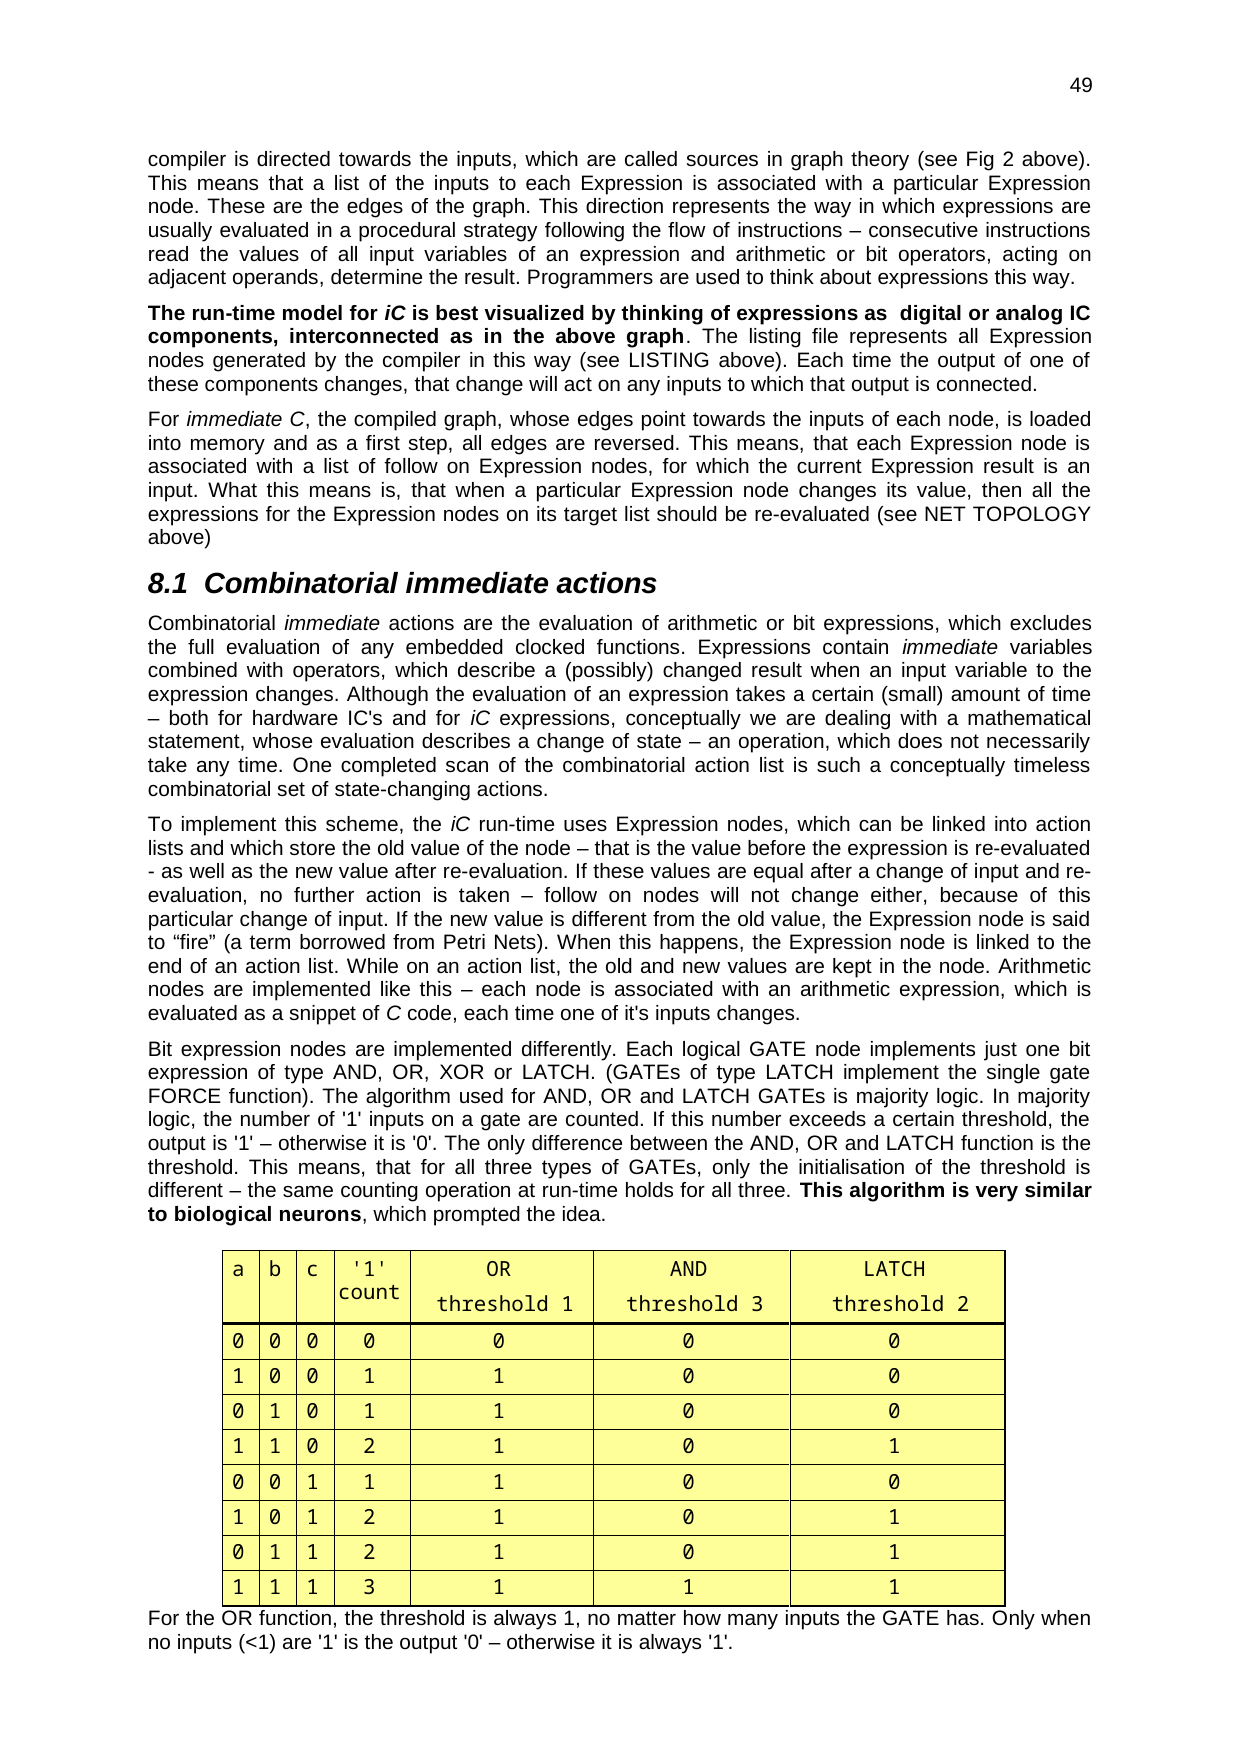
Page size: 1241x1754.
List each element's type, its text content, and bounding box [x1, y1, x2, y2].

table_cell 0 [594, 1430, 789, 1464]
table_cell 0 [223, 1536, 259, 1570]
table_cell 1 [297, 1501, 334, 1535]
table_cell 0 [594, 1360, 789, 1394]
table_cell 1 [411, 1501, 593, 1535]
text For immediate C, the compiled graph, whose edges point towards the inputs of each node, is loaded into memory and as a first step, all edges are reversed. This means, that each Expression node is associated with a list of follow on Expression nodes, for which the current Expression result is an input. What this means is, that when a particular Expression node changes its value, then all the expressions for the Expression nodes on its target list should be re-evaluated (see NET TOPOLOGY above) [148, 408, 1092, 549]
table_cell 1 [594, 1571, 789, 1605]
text The run-time model for iC is best visualized by thinking of expressions as digital or analog IC components, interconnected as in the above graph. The listing file represents all Expression nodes generated by the compiler in this way (see LISTING above). Each time the output of one of these components changes, that change will act on any inputs to which that output is connected. [148, 301, 1092, 396]
table_header OR threshold 1 [411, 1251, 593, 1322]
table_cell 0 [260, 1465, 296, 1500]
table_cell 1 [260, 1536, 296, 1570]
table_cell 1 [335, 1360, 410, 1394]
table_cell 0 [260, 1325, 296, 1359]
table_cell 1 [791, 1536, 1004, 1570]
table_cell 0 [260, 1501, 296, 1535]
table_cell 0 [594, 1501, 789, 1535]
table_cell 1 [297, 1465, 334, 1500]
table_cell 0 [791, 1465, 1004, 1500]
table_cell 1 [260, 1430, 296, 1464]
table_cell 0 [223, 1465, 259, 1500]
text For the OR function, the threshold is always 1, no matter how many inputs the GATE has. Only when no inputs (<1) are '1' is the output '0' – otherwise it is always '1'. [148, 1607, 1092, 1654]
table_cell 2 [335, 1430, 410, 1464]
table_cell 1 [223, 1360, 259, 1394]
table_cell 2 [335, 1536, 410, 1570]
table_cell 1 [411, 1536, 593, 1570]
table_cell 0 [260, 1360, 296, 1394]
table_cell 1 [411, 1360, 593, 1394]
table_header c [297, 1251, 334, 1322]
table_cell 1 [223, 1501, 259, 1535]
table_cell 1 [297, 1571, 334, 1605]
subtitle Combinatorial immediate actions [148, 567, 1092, 600]
table_cell 0 [594, 1465, 789, 1500]
table_cell 3 [335, 1571, 410, 1605]
table_cell 2 [335, 1501, 410, 1535]
table_cell 0 [791, 1395, 1004, 1429]
table_cell 1 [411, 1430, 593, 1464]
table_cell 0 [223, 1395, 259, 1429]
table_header a [223, 1251, 259, 1322]
table_cell 1 [411, 1395, 593, 1429]
table_header AND threshold 3 [594, 1251, 789, 1322]
table_cell 1 [411, 1465, 593, 1500]
table_cell 0 [335, 1325, 410, 1359]
table_header LATCH threshold 2 [791, 1251, 1004, 1322]
table_cell 0 [297, 1360, 334, 1394]
table_cell 1 [297, 1536, 334, 1570]
table_cell 1 [260, 1571, 296, 1605]
table_cell 0 [594, 1536, 789, 1570]
table_cell 1 [260, 1395, 296, 1429]
table_cell 1 [335, 1465, 410, 1500]
table_cell 1 [411, 1571, 593, 1605]
table_cell 1 [791, 1571, 1004, 1605]
table_cell 1 [791, 1430, 1004, 1464]
table_cell 1 [791, 1501, 1004, 1535]
table_cell 0 [297, 1325, 334, 1359]
table_cell 0 [297, 1430, 334, 1464]
text Combinatorial immediate actions are the evaluation of arithmetic or bit expressions, which excludes the full evaluation of any embedded clocked functions. Expressions contain immediate variables combined with operators, which describe a (possibly) changed result when an input variable to the expression changes. Although the evaluation of an expression takes a certain (small) amount of time – both for hardware IC's and for iC expressions, conceptually we are dealing with a mathematical statement, whose evaluation describes a change of state – an operation, which does not necessarily take any time. One completed scan of the combinatorial action list is such a conceptually timeless combinatorial set of state-changing actions. [148, 612, 1092, 801]
table_cell 0 [594, 1325, 789, 1359]
table_cell 0 [223, 1325, 259, 1359]
text To implement this scheme, the iC run-time uses Expression nodes, which can be linked into action lists and which store the old value of the node – that is the value before the expression is re-evaluated - as well as the new value after re-evaluation. If these values are equal after a change of input and re-evaluation, no further action is taken – follow on nodes will not change either, because of this particular change of input. If the new value is different from the old value, the Expression node is said to “fire” (a term borrowed from Petri Nets). When this happens, the Expression node is linked to the end of an action list. While on an action list, the old and new values are kept in the node. Arithmetic nodes are implemented like this – each node is associated with an arithmetic expression, which is evaluated as a snippet of C code, each time one of it's inputs changes. [148, 812, 1092, 1025]
table_cell 1 [223, 1571, 259, 1605]
table_cell 0 [411, 1325, 593, 1359]
table_header b [260, 1251, 296, 1322]
text compiler is directed towards the inputs, which are called sources in graph theory (see Fig 2 above). This means that a list of the inputs to each Expression is associated with a particular Expression node. These are the edges of the graph. This direction represents the way in which expressions are usually evaluated in a procedural strategy following the flow of instructions – consecutive instructions read the values of all input variables of an expression and arithmetic or bit operators, acting on adjacent operands, determine the result. Programmers are used to think about expressions this way. [148, 148, 1092, 289]
table_cell 0 [594, 1395, 789, 1429]
table_cell 0 [791, 1360, 1004, 1394]
table_header '1' count [335, 1251, 410, 1322]
table_cell 0 [791, 1325, 1004, 1359]
table_cell 1 [223, 1430, 259, 1464]
table_cell 0 [297, 1395, 334, 1429]
text Bit expression nodes are implemented differently. Each logical GATE node implements just one bit expression of type AND, OR, XOR or LATCH. (GATEs of type LATCH implement the single gate FORCE function). The algorithm used for AND, OR and LATCH GATEs is majority logic. In majority logic, the number of '1' inputs on a gate are counted. If this number exceeds a certain threshold, the output is '1' – otherwise it is '0'. The only difference between the AND, OR and LATCH function is the threshold. This means, that for all three types of GATEs, only the initialisation of the threshold is different – the same counting operation at run-time holds for all three. This algorithm is very similar to biological neurons, which prompted the idea. [148, 1037, 1092, 1226]
table_cell 1 [335, 1395, 410, 1429]
